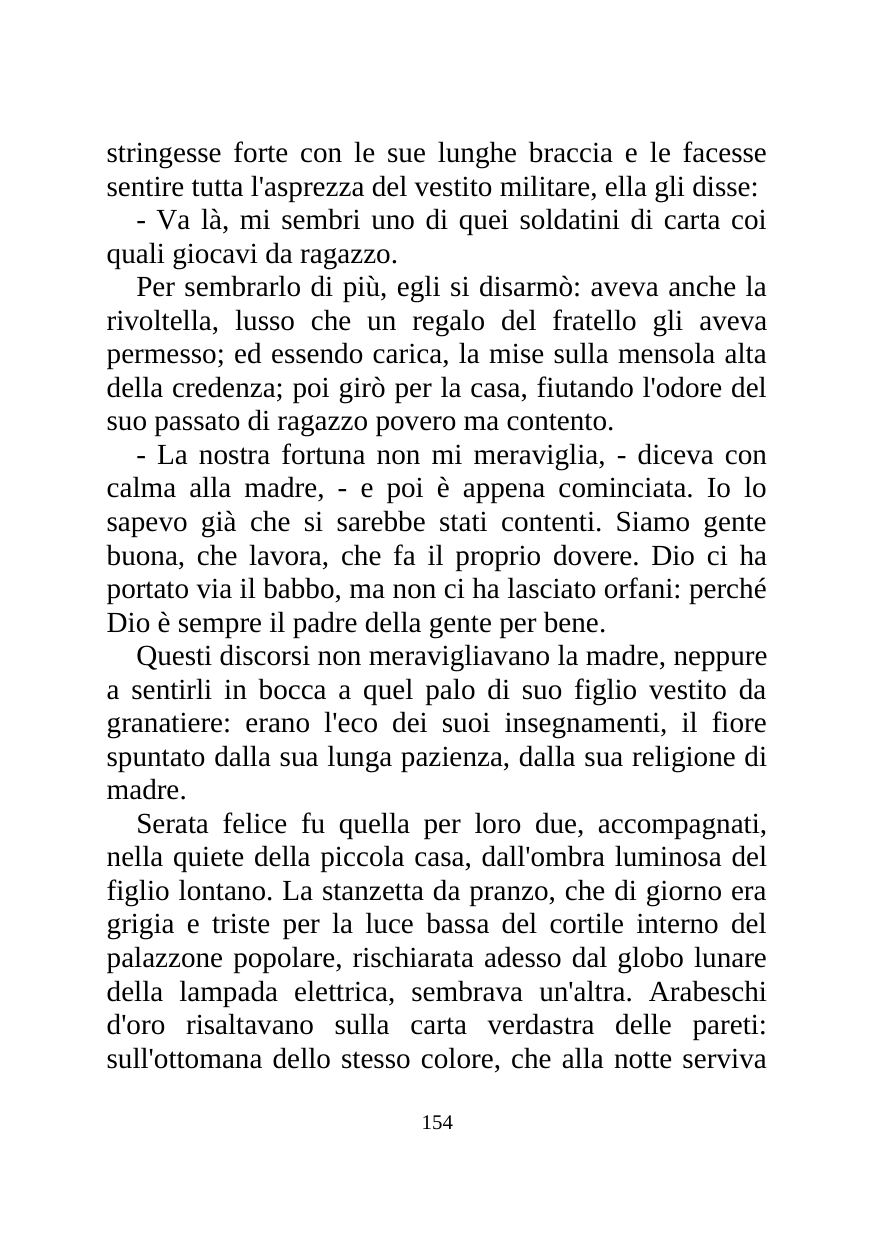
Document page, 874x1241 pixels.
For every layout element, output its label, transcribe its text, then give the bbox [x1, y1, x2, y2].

text - La nostra fortuna non mi meraviglia, - diceva con calma alla madre, - e poi è appena cominciata. Io lo sapevo già che si sarebbe stati contenti. Siamo gente buona, che lavora, che fa il proprio dovere. Dio ci ha portato via il babbo, ma non ci ha lasciato orfani: perché Dio è sempre il padre della gente per bene. [106, 437, 768, 638]
text Per sembrarlo di più, egli si disarmò: aveva anche la rivoltella, lusso che un regalo del fratello gli aveva permesso; ed essendo carica, la mise sulla mensola alta della credenza; poi girò per la casa, fiutando l'odore del suo passato di ragazzo povero ma contento. [106, 269, 768, 437]
text - Va là, mi sembri uno di quei soldatini di carta coi quali giocavi da ragazzo. [106, 202, 768, 269]
text stringesse forte con le sue lunghe braccia e le facesse sentire tutta l'asprezza del vestito militare, ella gli disse: [106, 135, 768, 202]
text Serata felice fu quella per loro due, accompagnati, nella quiete della piccola casa, dall'ombra luminosa del figlio lontano. La stanzetta da pranzo, che di giorno era grigia e triste per la luce bassa del cortile interno del palazzone popolare, rischiarata adesso dal globo lunare della lampada elettrica, sembrava un'altra. Arabeschi d'oro risaltavano sulla carta verdastra delle pareti: sull'ottomana dello stesso colore, che alla notte serviva [106, 806, 768, 1074]
text Questi discorsi non meravigliavano la madre, neppure a sentirli in bocca a quel palo di suo figlio vestito da granatiere: erano l'eco dei suoi insegnamenti, il fiore spuntato dalla sua lunga pazienza, dalla sua religione di madre. [106, 638, 768, 806]
